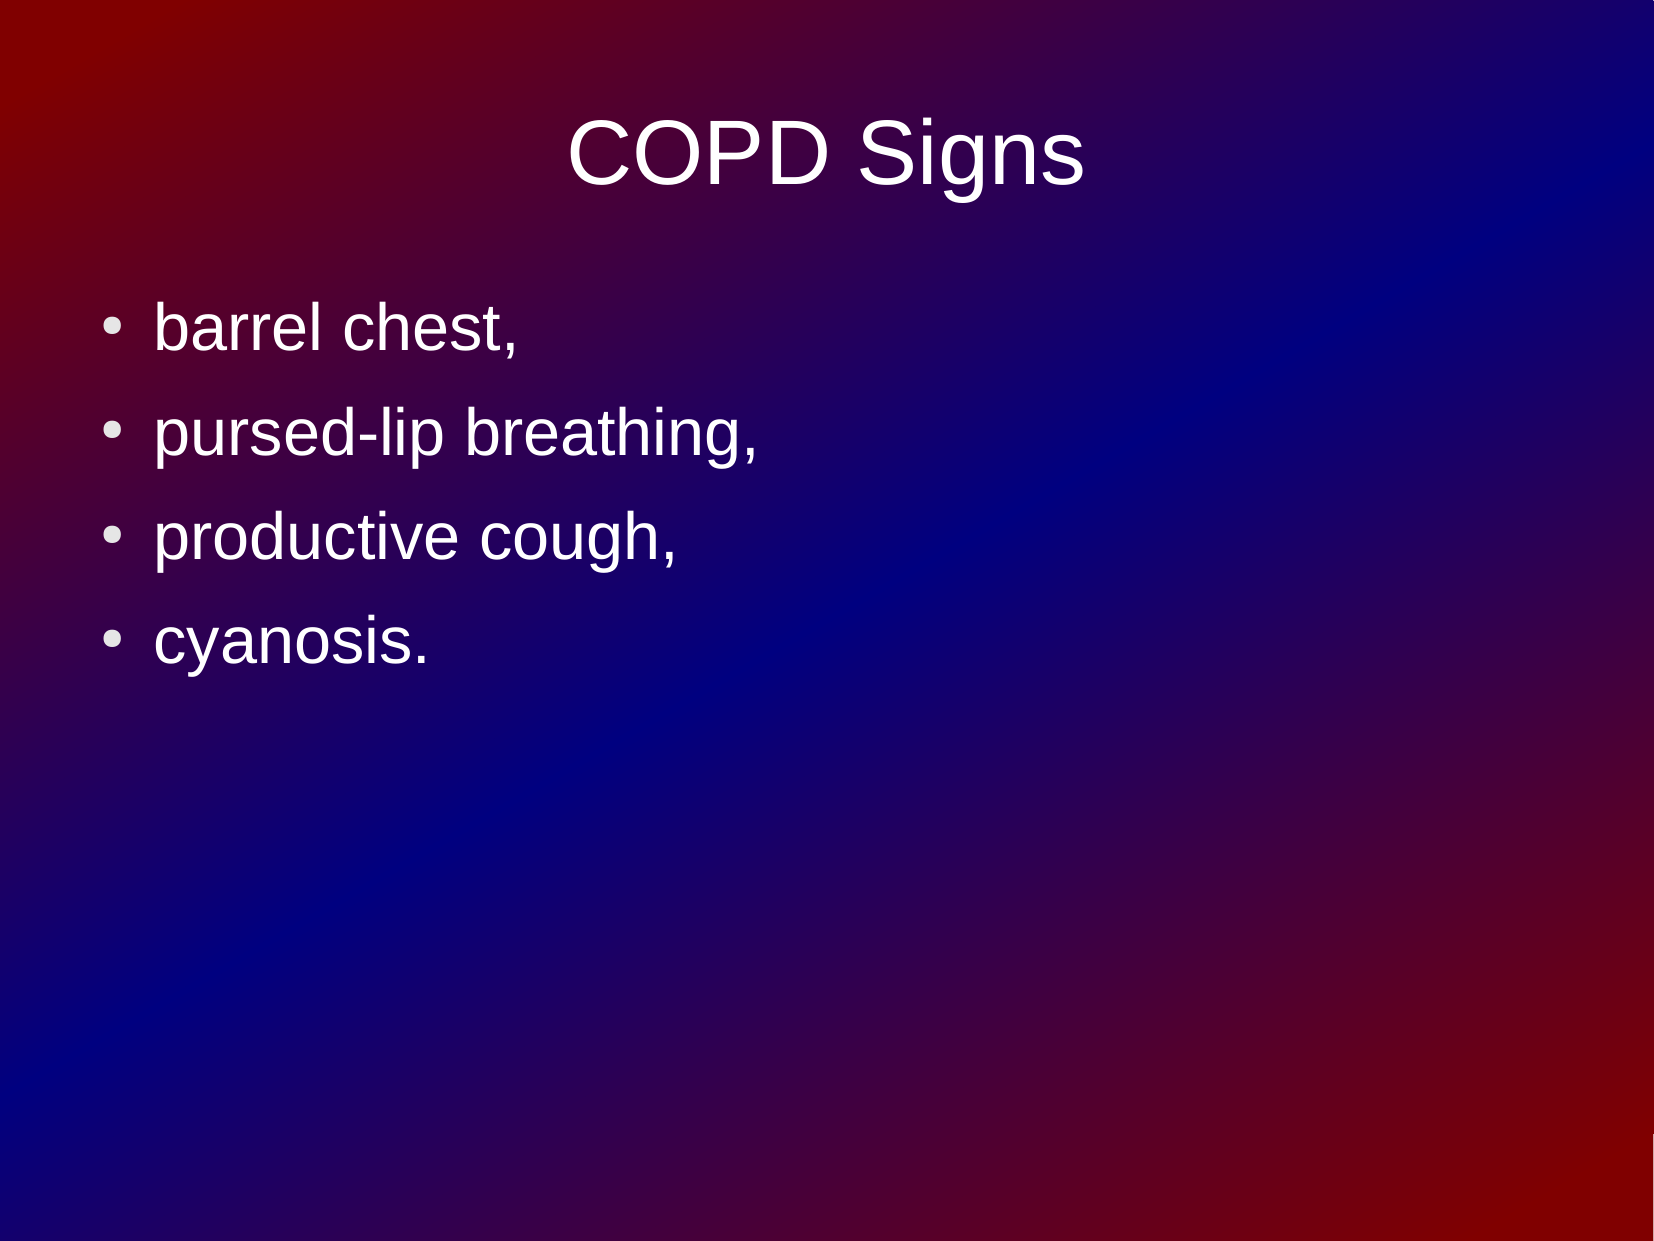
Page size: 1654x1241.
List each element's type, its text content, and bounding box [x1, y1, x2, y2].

title COPD Signs [82, 49, 1571, 257]
list barrel chest, pursed-lip breathing, productive cough, cyanosis. [82, 290, 1571, 1109]
